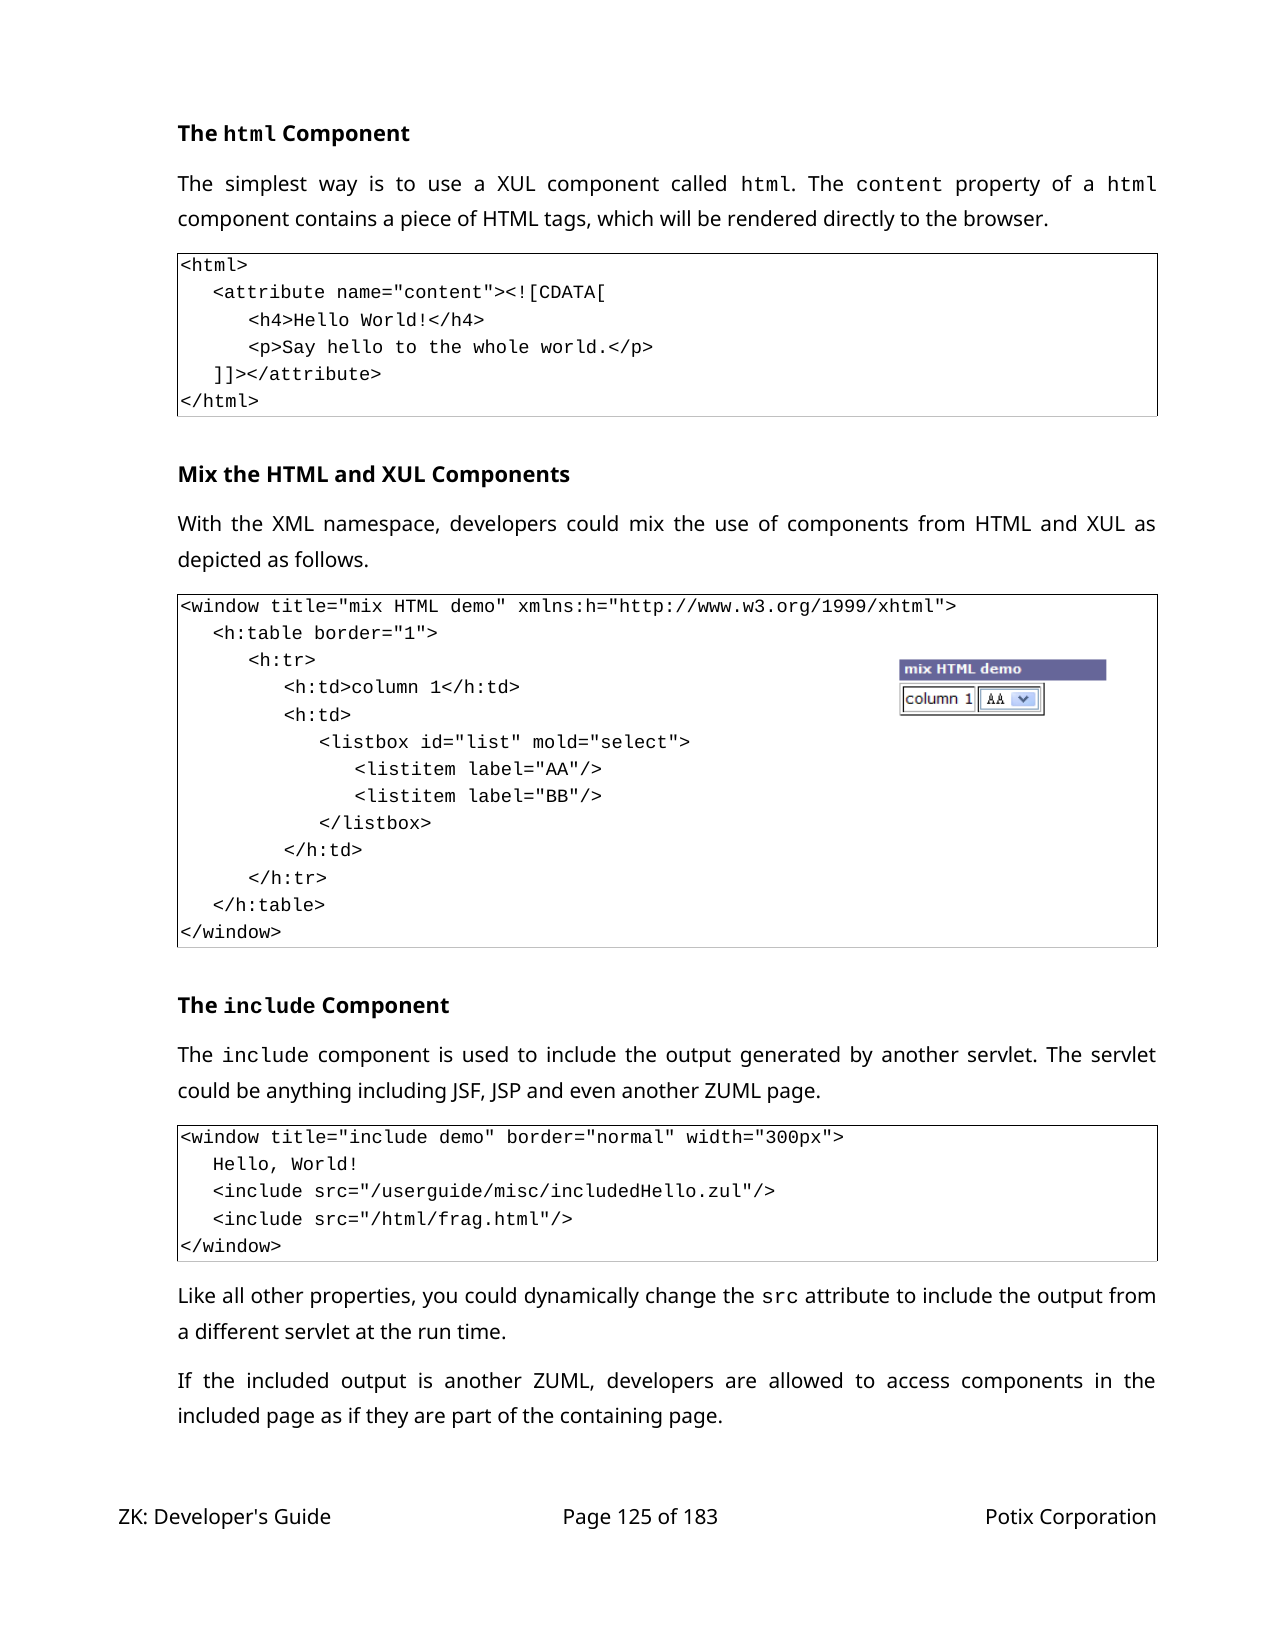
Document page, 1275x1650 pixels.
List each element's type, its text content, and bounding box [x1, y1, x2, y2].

text <h:td> [178, 702, 1157, 727]
text [1107, 675, 1157, 699]
text <include src="/html/frag.html"/> [178, 1206, 1157, 1231]
text <html> [178, 254, 1157, 277]
text <listbox id="list" mold="select"> [178, 729, 1157, 754]
text The simplest way is to use a XUL component called html. The content property of a html component contains a piece of HTML tags, which will be rendered directly to the browser. [177, 169, 1157, 233]
text <h:td>column 1</h:td> [178, 675, 897, 699]
text </window> [178, 1233, 1157, 1261]
text If the included output is another ZUML, developers are allowed to access components in the included page as if they are part of the containing page. [177, 1366, 1157, 1429]
text Like all other properties, you could dynamically change the src attribute to include the output from a different servlet at the run time. [177, 1281, 1157, 1345]
text The include component is used to include the output generated by another servlet. The servlet could be anything including JSF, JSP and even another ZUML page. [177, 1040, 1157, 1104]
text </h:tr> [178, 866, 1157, 890]
text </listbox> [178, 811, 1157, 835]
text <window title="mix HTML demo" xmlns:h="http://www.w3.org/1999/xhtml"> [178, 595, 1157, 618]
text </html> [178, 389, 1157, 416]
text </h:table> [178, 893, 1157, 917]
subtitle The include Component [177, 990, 1157, 1020]
text <h:table border="1"> [178, 621, 1157, 645]
text <p>Say hello to the whole world.</p> [178, 335, 1157, 359]
text </window> [178, 920, 1157, 947]
text <listitem label="AA"/> [178, 757, 1157, 781]
text ]]></attribute> [178, 362, 1157, 386]
text </h:td> [178, 838, 1157, 863]
subtitle The html Component [177, 118, 1157, 148]
text <window title="include demo" border="normal" width="300px"> [178, 1126, 1157, 1149]
picture [897, 656, 1107, 718]
subtitle Mix the HTML and XUL Components [177, 459, 1157, 489]
text With the XML namespace, developers could mix the use of components from HTML and XUL as depicted as follows. [177, 509, 1157, 573]
text <h4>Hello World!</h4> [178, 308, 1157, 332]
text <attribute name="content"><![CDATA[ [178, 280, 1157, 305]
text Hello, World! [178, 1152, 1157, 1176]
text <include src="/userguide/misc/includedHello.zul"/> [178, 1179, 1157, 1203]
text <listitem label="BB"/> [178, 784, 1157, 808]
text <h:tr> [178, 648, 1157, 672]
